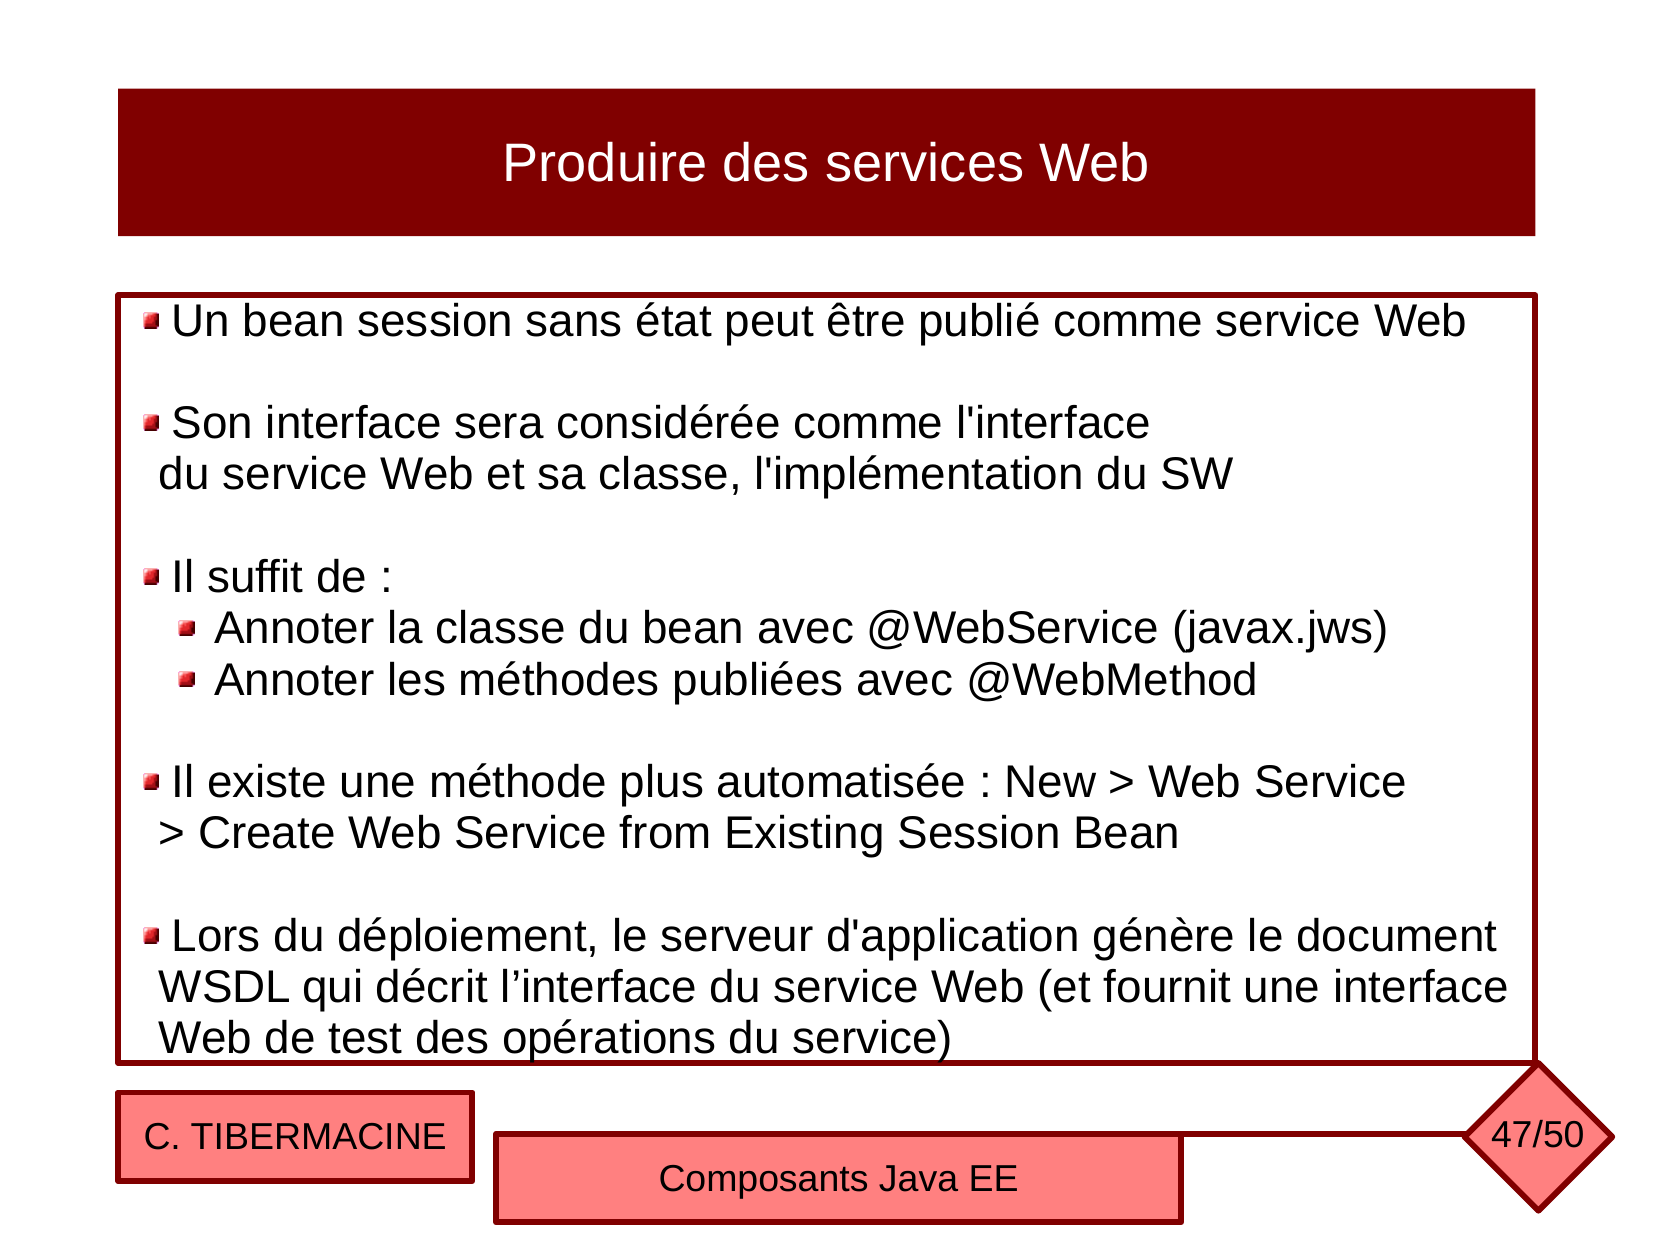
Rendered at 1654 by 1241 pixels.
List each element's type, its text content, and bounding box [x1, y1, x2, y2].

text_box Produire des services Web [118, 88, 1536, 237]
picture [178, 620, 195, 636]
picture [178, 671, 195, 687]
text_box [1495, 1062, 1582, 1106]
picture [143, 568, 159, 585]
picture [143, 414, 159, 431]
picture [143, 773, 159, 790]
picture [143, 312, 159, 329]
picture [143, 927, 159, 944]
text_box <numéro>/50 [1476, 1106, 1607, 1206]
text_box Un bean session sans état peut être publié comme service Web Son interface sera considérée comme l'interface du service Web et sa classe, l'implémentation du SW Il suffit de : Annoter la classe du bean avec @WebService (javax.jws) Annoter les méthodes publiées avec @WebMethod Il existe une méthode plus automatisée : New > Web Service > Create Web Service from Existing Session Bean Lors du déploiement, le serveur d'application génère le document WSDL qui décrit l’interface du service Web (et fournit une interface Web de test des opérations du service) [118, 295, 1536, 1063]
text_box [1464, 1125, 1476, 1149]
text_box [1607, 1131, 1613, 1143]
text_box [1533, 1206, 1544, 1211]
text_box Composants Java EE [496, 1133, 1182, 1223]
text_box C. TIBERMACINE [118, 1092, 473, 1182]
